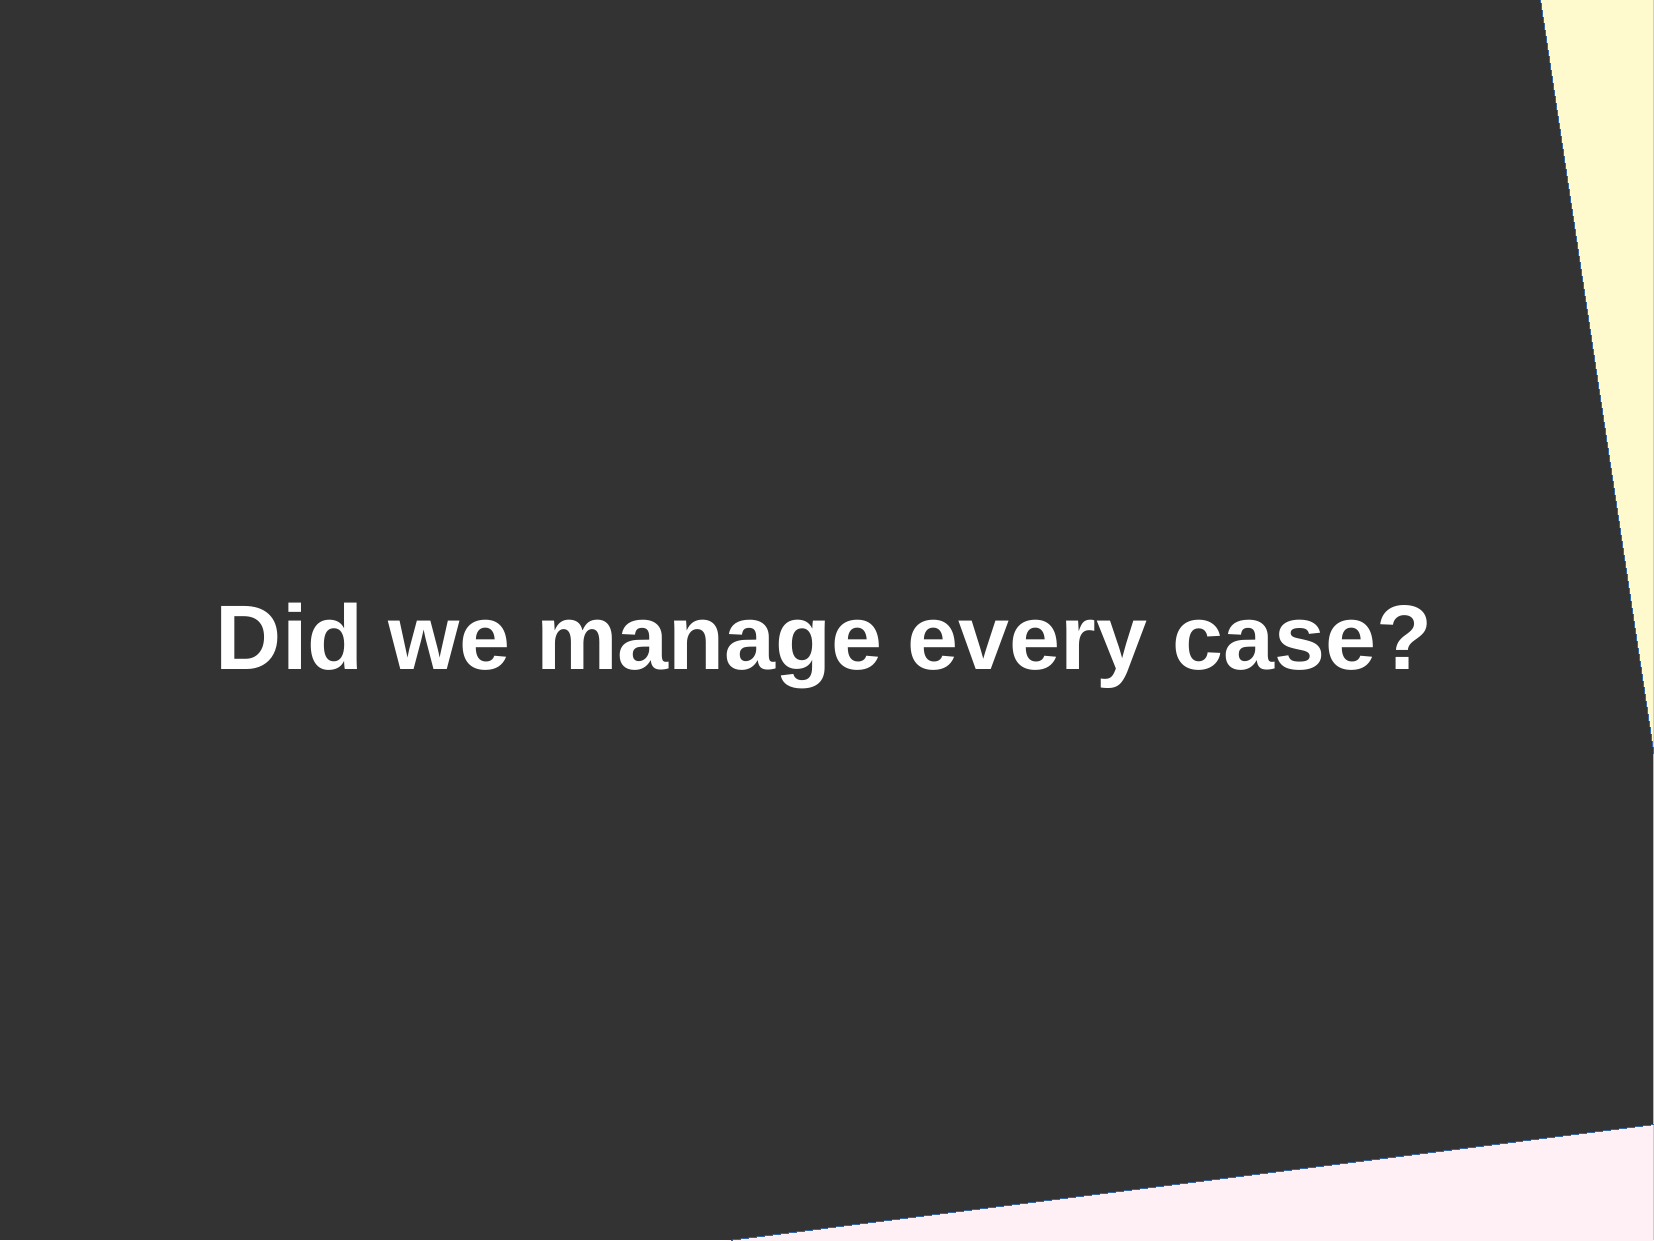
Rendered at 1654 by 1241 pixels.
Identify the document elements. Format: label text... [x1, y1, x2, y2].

text_box [724, 1124, 1654, 1241]
text_box [1540, 0, 1654, 754]
title Did we manage every case? [30, 586, 1621, 690]
